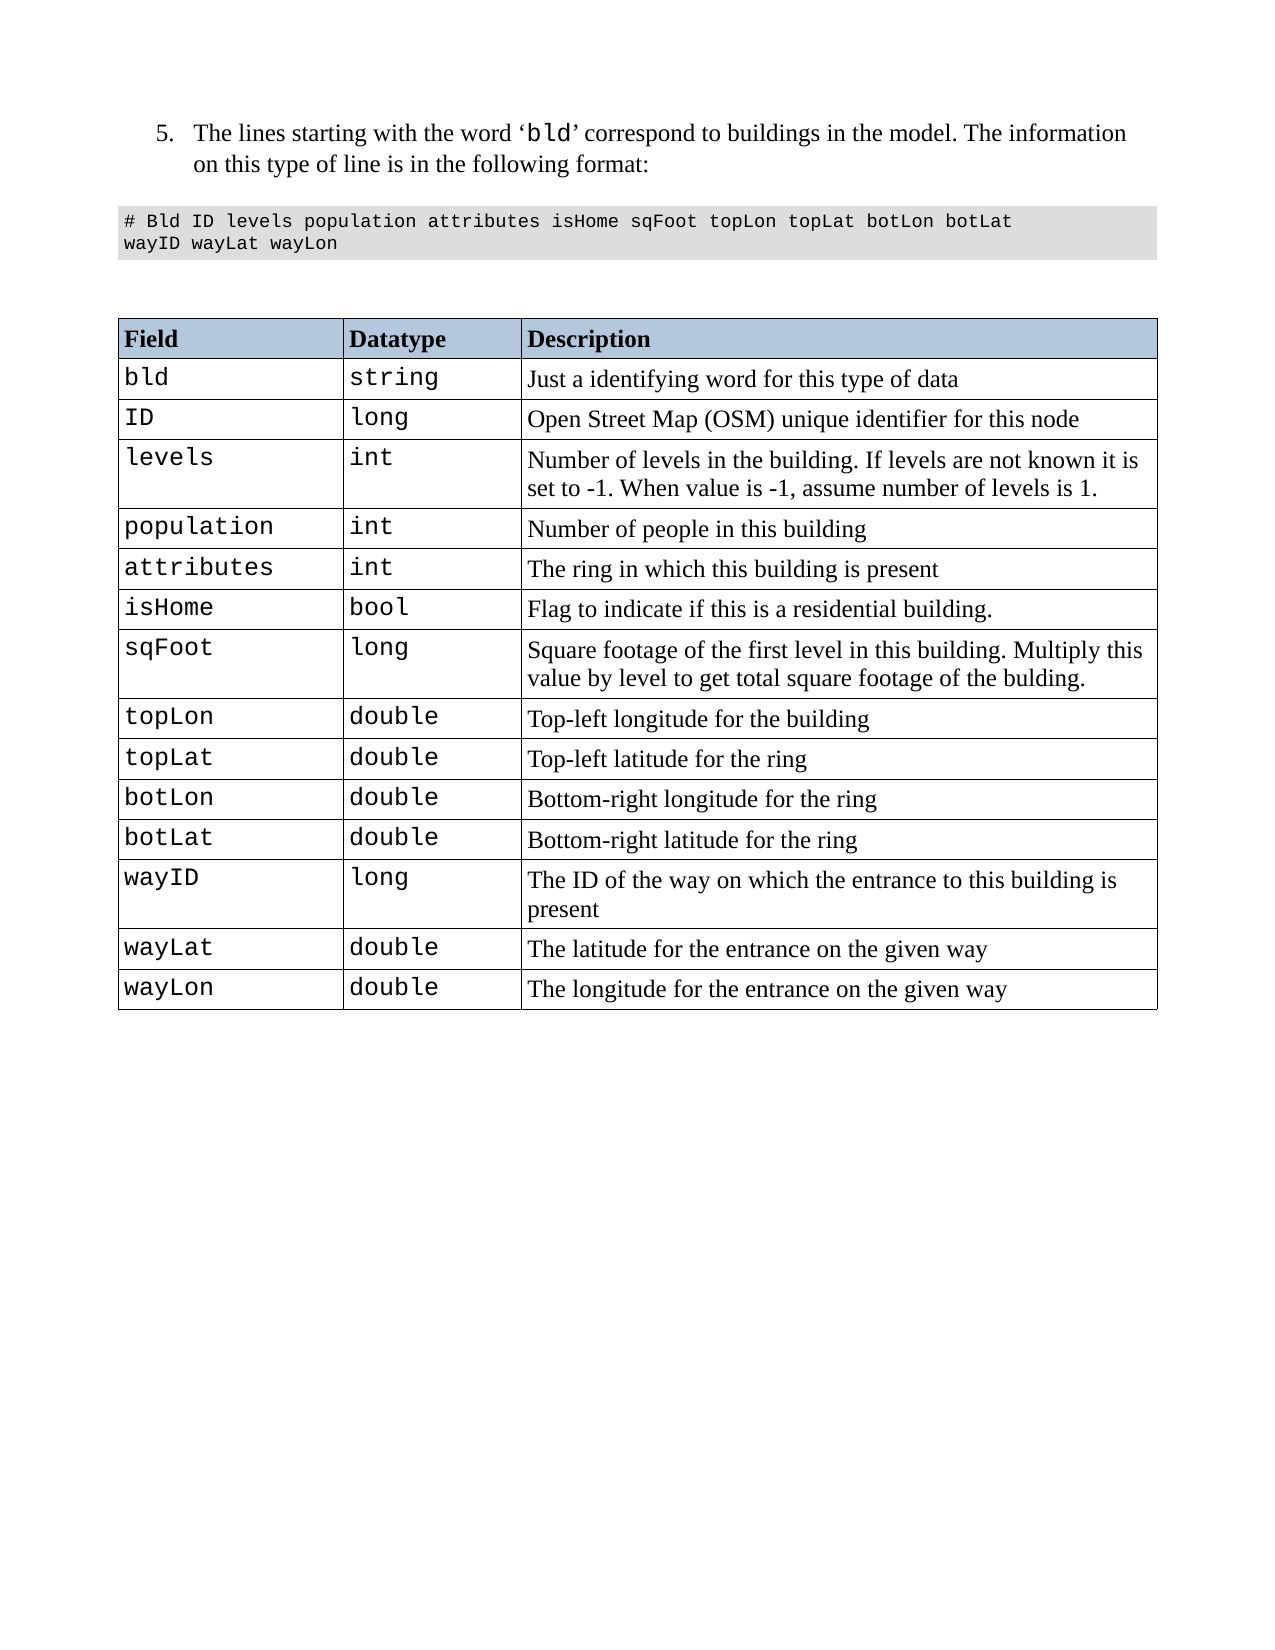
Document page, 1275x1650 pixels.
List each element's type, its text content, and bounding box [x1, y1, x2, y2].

table_cell Square footage of the first level in this building. Multiply this value by level to get total square footage of the bulding. [522, 630, 1157, 698]
table_cell Top-left latitude for the ring [522, 739, 1157, 778]
table_cell sqFoot [119, 630, 343, 698]
table_cell levels [119, 440, 343, 508]
table_cell bld [119, 359, 343, 398]
table_cell double [344, 780, 521, 819]
table_cell Top-left longitude for the building [522, 699, 1157, 738]
table_cell string [344, 359, 521, 398]
table_header Datatype [344, 319, 521, 358]
table_cell Flag to indicate if this is a residential building. [522, 590, 1157, 629]
table_cell botLat [119, 820, 343, 859]
table_cell attributes [119, 549, 343, 588]
table_cell Bottom-right latitude for the ring [522, 820, 1157, 859]
table_cell ID [119, 400, 343, 439]
table_cell double [344, 820, 521, 859]
table_cell long [344, 860, 521, 928]
table_cell bool [344, 590, 521, 629]
table_header # Bld ID levels population attributes isHome sqFoot topLon topLat botLon botLat wayID wayLat wayLon [118, 206, 1157, 260]
table_cell wayLat [119, 929, 343, 968]
table_cell Just a identifying word for this type of data [522, 359, 1157, 398]
table_header Description [522, 319, 1157, 358]
table_cell double [344, 699, 521, 738]
table_cell wayID [119, 860, 343, 928]
table_cell The ring in which this building is present [522, 549, 1157, 588]
table_cell Open Street Map (OSM) unique identifier for this node [522, 400, 1157, 439]
table_cell Number of people in this building [522, 509, 1157, 548]
table_cell int [344, 509, 521, 548]
table_cell int [344, 549, 521, 588]
table_cell population [119, 509, 343, 548]
table_cell double [344, 929, 521, 968]
table_cell Bottom-right longitude for the ring [522, 780, 1157, 819]
table_cell topLat [119, 739, 343, 778]
table_cell isHome [119, 590, 343, 629]
table_cell double [344, 739, 521, 778]
table_cell The latitude for the entrance on the given way [522, 929, 1157, 968]
table_cell wayLon [119, 970, 343, 1009]
table_cell long [344, 400, 521, 439]
table_cell The ID of the way on which the entrance to this building is present [522, 860, 1157, 928]
table_cell double [344, 970, 521, 1009]
table_cell botLon [119, 780, 343, 819]
table_cell topLon [119, 699, 343, 738]
table_cell long [344, 630, 521, 698]
list The lines starting with the word ‘bld’ correspond to buildings in the model. The information on this type of line is in the following format: [156, 118, 1157, 178]
table_header Field [119, 319, 343, 358]
table_cell Number of levels in the building. If levels are not known it is set to -1. When value is -1, assume number of levels is 1. [522, 440, 1157, 508]
table_cell int [344, 440, 521, 508]
table_cell The longitude for the entrance on the given way [522, 970, 1157, 1009]
